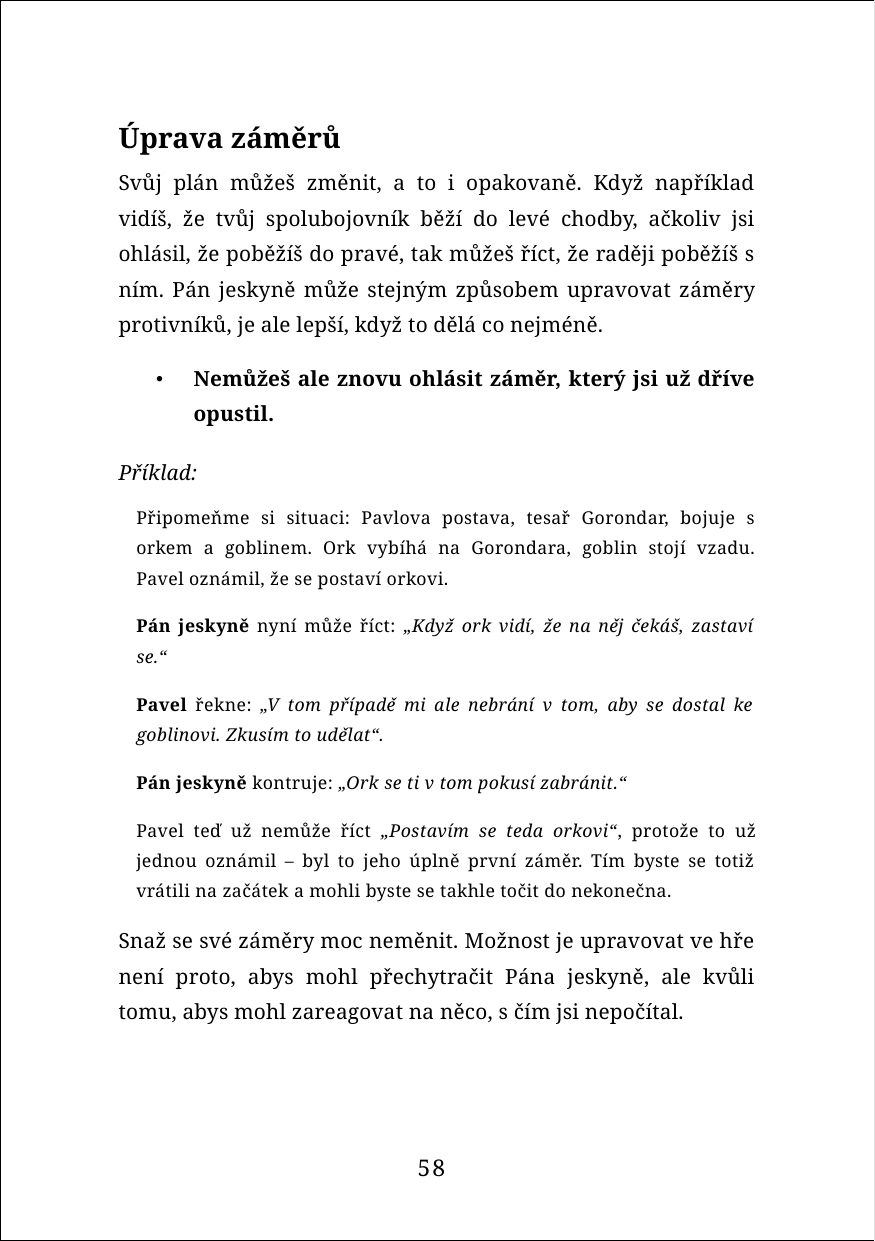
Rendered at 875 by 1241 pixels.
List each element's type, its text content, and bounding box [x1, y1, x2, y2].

text Příklad: [118, 458, 756, 487]
text Připomeňme si situaci: Pavlova postava, tesař Gorondar, bojuje s orkem a goblinem. Ork vybíhá na Gorondara, goblin stojí vzadu. Pavel oznámil, že se postaví orkovi. [136, 506, 756, 590]
list Nemůžeš ale znovu ohlásit záměr, který jsi už dříve opustil. [156, 364, 756, 428]
subtitle Úprava záměrů [118, 118, 756, 157]
text Snaž se své záměry moc neměnit. Možnost je upravovat ve hře není proto, abys mohl přechytračit Pána jeskyně, ale kvůli tomu, abys mohl zareagovat na něco, s čím jsi nepočítal. [118, 926, 756, 1026]
text Pán jeskyně nyní může říct: „Když ork vidí, že na něj čekáš, zastaví se.“ [136, 614, 756, 668]
text Pán jeskyně kontruje: „Ork se ti v tom pokusí zabránit.“ [136, 770, 756, 794]
text Pavel řekne: „V tom případě mi ale nebrání v tom, aby se dostal ke goblinovi. Zkusím to udělat“. [136, 692, 756, 746]
text Pavel teď už nemůže říct „Postavím se teda orkovi“, protože to už jednou oznámil – byl to jeho úplně první záměr. Tím byste se totiž vrátili na začátek a mohli byste se takhle točit do nekonečna. [136, 818, 756, 903]
text Svůj plán můžeš změnit, a to i opakovaně. Když například vidíš, že tvůj spolubojovník běží do levé chodby, ačkoliv jsi ohlásil, že poběžíš do pravé, tak můžeš říct, že raději poběžíš s ním. Pán jeskyně může stejným způsobem upravovat záměry protivníků, je ale lepší, když to dělá co nejméně. [118, 168, 756, 339]
